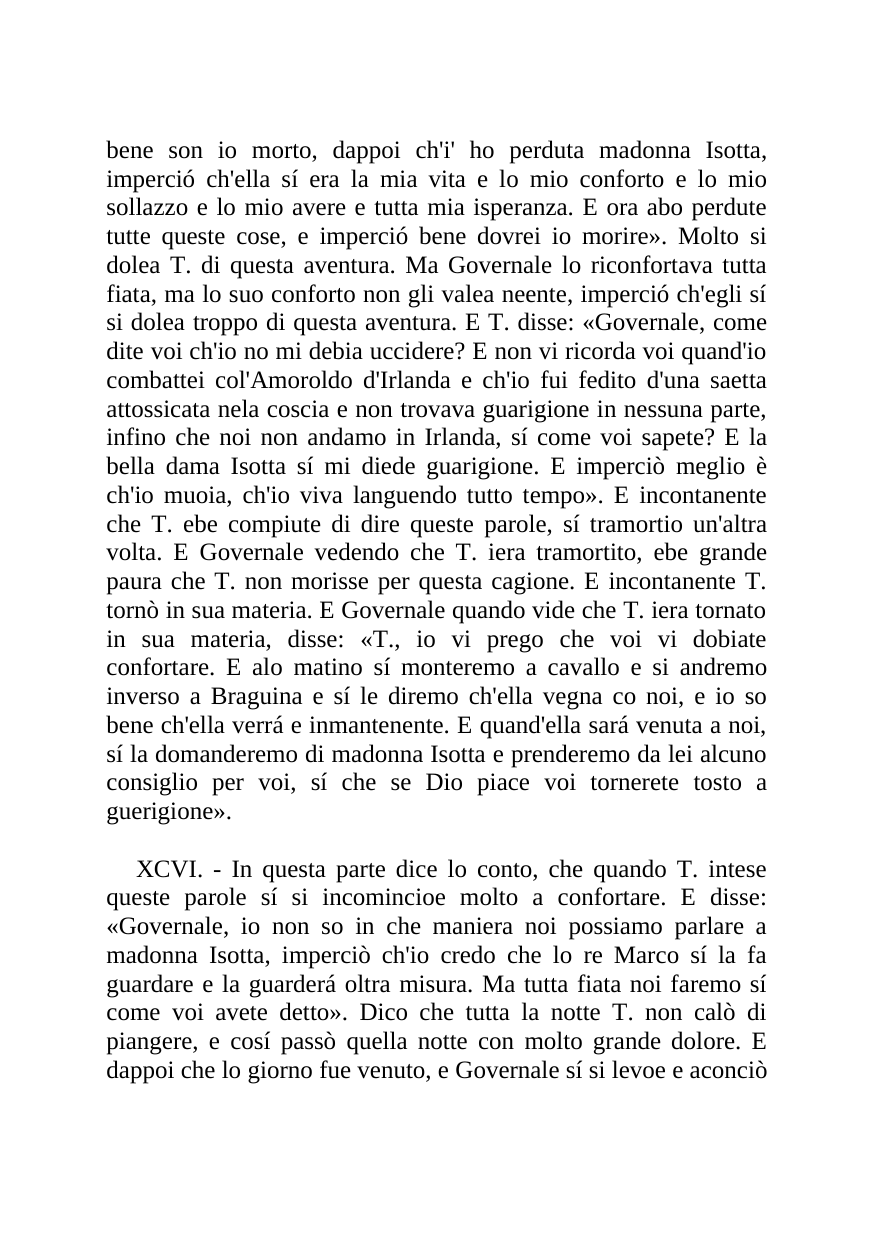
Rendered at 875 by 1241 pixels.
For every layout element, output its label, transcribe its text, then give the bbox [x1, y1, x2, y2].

text XCVI. - In questa parte dice lo conto, che quando T. intese queste parole sí si incomincioe molto a confortare. E disse: «Governale, io non so in che maniera noi possiamo parlare a madonna Isotta, imperciò ch'io credo che lo re Marco sí la fa guardare e la guarderá oltra misura. Ma tutta fiata noi faremo sí come voi avete detto». Dico che tutta la notte T. non calò di piangere, e cosí passò quella notte con molto grande dolore. E dappoi che lo giorno fue venuto, e Governale sí si levoe e aconciò [106, 854, 768, 1084]
text bene son io morto, dappoi ch'i' ho perduta madonna Isotta, imperció ch'ella sí era la mia vita e lo mio conforto e lo mio sollazzo e lo mio avere e tutta mia isperanza. E ora abo perdute tutte queste cose, e imperció bene dovrei io morire». Molto si dolea T. di questa aventura. Ma Governale lo riconfortava tutta fiata, ma lo suo conforto non gli valea neente, imperció ch'egli sí si dolea troppo di questa aventura. E T. disse: «Governale, come dite voi ch'io no mi debia uccidere? E non vi ricorda voi quand'io combattei col'Amoroldo d'Irlanda e ch'io fui fedito d'una saetta attossicata nela coscia e non trovava guarigione in nessuna parte, infino che noi non andamo in Irlanda, sí come voi sapete? E la bella dama Isotta sí mi diede guarigione. E imperciò meglio è ch'io muoia, ch'io viva languendo tutto tempo». E incontanente che T. ebe compiute di dire queste parole, sí tramortio un'altra volta. E Governale vedendo che T. iera tramortito, ebe grande paura che T. non morisse per questa cagione. E incontanente T. tornò in sua materia. E Governale quando vide che T. iera tornato in sua materia, disse: «T., io vi prego che voi vi dobiate confortare. E alo matino sí monteremo a cavallo e si andremo inverso a Braguina e sí le diremo ch'ella vegna co noi, e io so bene ch'ella verrá e inmantenente. E quand'ella sará venuta a noi, sí la domanderemo di madonna Isotta e prenderemo da lei alcuno consiglio per voi, sí che se Dio piace voi tornerete tosto a guerigione». [106, 135, 768, 825]
